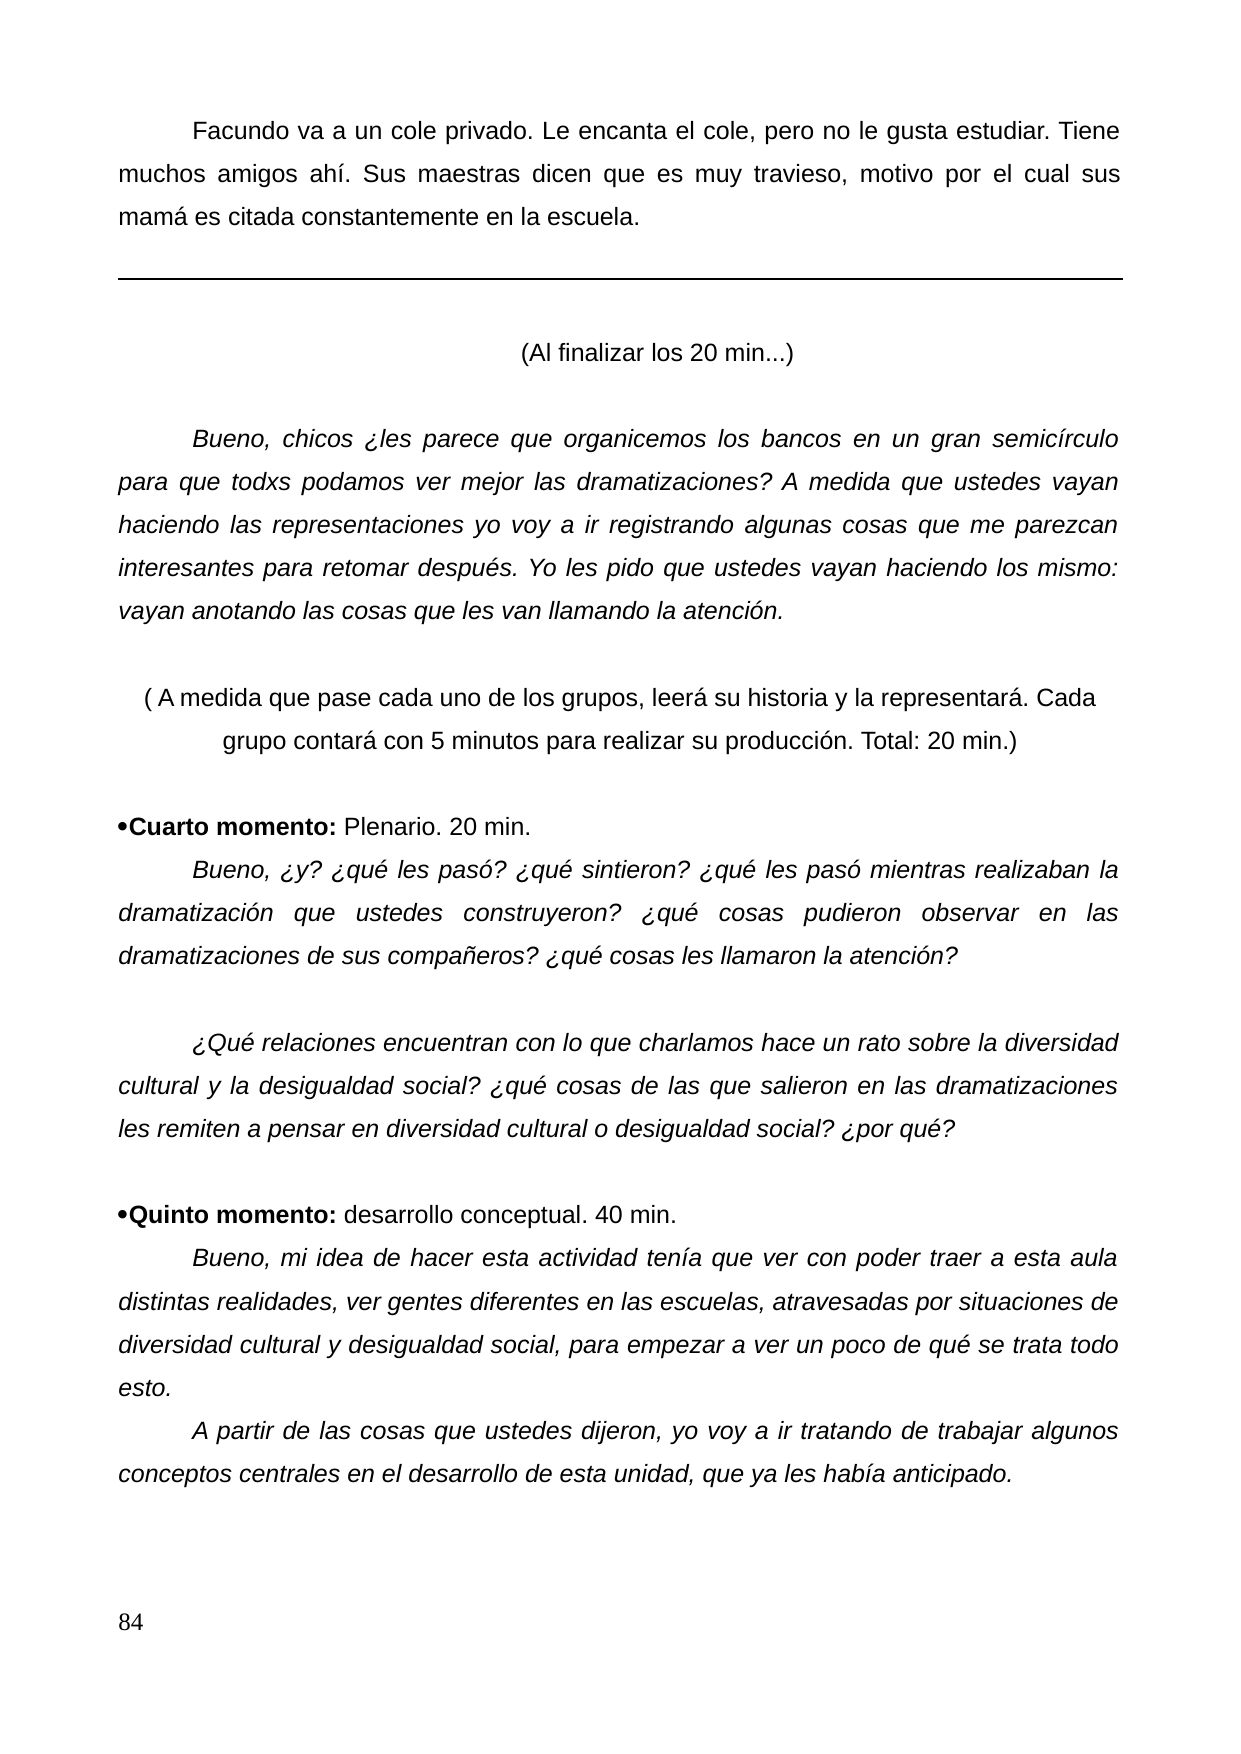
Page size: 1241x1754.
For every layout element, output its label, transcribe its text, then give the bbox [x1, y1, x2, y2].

text A partir de las cosas que ustedes dijeron, yo voy a ir tratando de trabajar algunos conceptos centrales en el desarrollo de esta unidad, que ya les había anticipado. [118, 1416, 1123, 1488]
text ( A medida que pase cada uno de los grupos, leerá su historia y la representará. Cada grupo contará con 5 minutos para realizar su producción. Total: 20 min.) [118, 682, 1123, 754]
text ¿Qué relaciones encuentran con lo que charlamos hace un rato sobre la diversidad cultural y la desigualdad social? ¿qué cosas de las que salieron en las dramatizaciones les remiten a pensar en diversidad cultural o desigualdad social? ¿por qué? [118, 1028, 1123, 1143]
text Bueno, ¿y? ¿qué les pasó? ¿qué sintieron? ¿qué les pasó mientras realizaban la dramatización que ustedes construyeron? ¿qué cosas pudieron observar en las dramatizaciones de sus compañeros? ¿qué cosas les llamaron la atención? [118, 855, 1123, 970]
text Facundo va a un cole privado. Le encanta el cole, pero no le gusta estudiar. Tiene muchos amigos ahí. Sus maestras dicen que es muy travieso, motivo por el cual sus mamá es citada constantemente en la escuela. [118, 116, 1123, 231]
text Bueno, mi idea de hacer esta actividad tenía que ver con poder traer a esta aula distintas realidades, ver gentes diferentes en las escuelas, atravesadas por situaciones de diversidad cultural y desigualdad social, para empezar a ver un poco de qué se trata todo esto. [118, 1243, 1123, 1401]
list Quinto momento: desarrollo conceptual. 40 min. [118, 1200, 1123, 1229]
text (Al finalizar los 20 min...) [118, 337, 1123, 366]
list Cuarto momento: Plenario. 20 min. [118, 812, 1123, 841]
text Bueno, chicos ¿les parece que organicemos los bancos en un gran semicírculo para que todxs podamos ver mejor las dramatizaciones? A medida que ustedes vayan haciendo las representaciones yo voy a ir registrando algunas cosas que me parezcan interesantes para retomar después. Yo les pido que ustedes vayan haciendo los mismo: vayan anotando las cosas que les van llamando la atención. [118, 424, 1123, 625]
